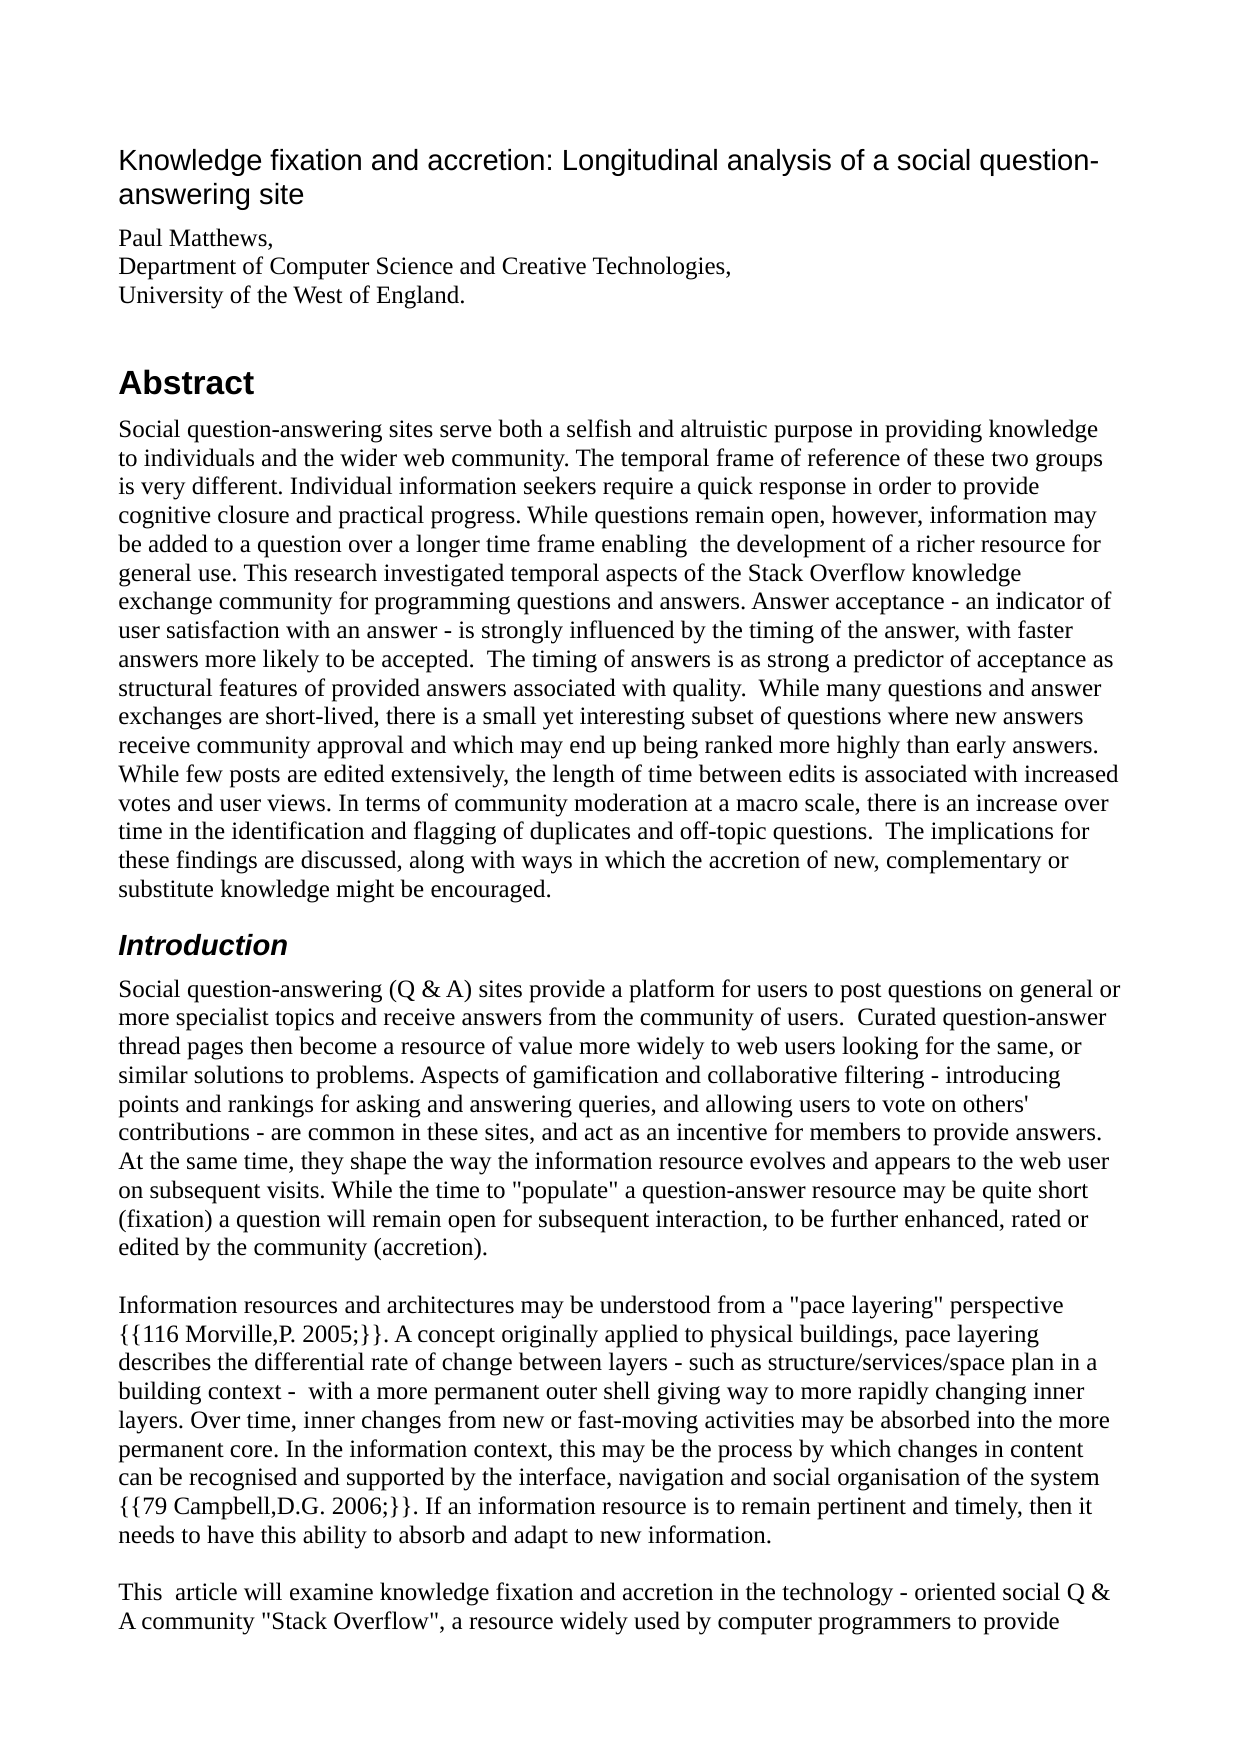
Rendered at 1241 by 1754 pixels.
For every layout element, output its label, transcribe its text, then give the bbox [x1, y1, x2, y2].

text Department of Computer Science and Creative Technologies, [118, 251, 1122, 280]
subtitle Abstract [118, 363, 1122, 401]
subtitle Introduction [118, 928, 1122, 961]
text This article will examine knowledge fixation and accretion in the technology - oriented social Q & A community "Stack Overflow", a resource widely used by computer programmers to provide [118, 1577, 1122, 1635]
subtitle Knowledge fixation and accretion: Longitudinal analysis of a social question-answering site [118, 143, 1122, 210]
text University of the West of England. [118, 280, 1122, 309]
text Social question-answering sites serve both a selfish and altruistic purpose in providing knowledge to individuals and the wider web community. The temporal frame of reference of these two groups is very different. Individual information seekers require a quick response in order to provide cognitive closure and practical progress. While questions remain open, however, information may be added to a question over a longer time frame enabling the development of a richer resource for general use. This research investigated temporal aspects of the Stack Overflow knowledge exchange community for programming questions and answers. Answer acceptance - an indicator of user satisfaction with an answer - is strongly influenced by the timing of the answer, with faster answers more likely to be accepted. The timing of answers is as strong a predictor of acceptance as structural features of provided answers associated with quality. While many questions and answer exchanges are short-lived, there is a small yet interesting subset of questions where new answers receive community approval and which may end up being ranked more highly than early answers. While few posts are edited extensively, the length of time between edits is associated with increased votes and user views. In terms of community moderation at a macro scale, there is an increase over time in the identification and flagging of duplicates and off-topic questions. The implications for these findings are discussed, along with ways in which the accretion of new, complementary or substitute knowledge might be encouraged. [118, 414, 1122, 903]
text Paul Matthews, [118, 223, 1122, 251]
text Information resources and architectures may be understood from a "pace layering" perspective {{116 Morville,P. 2005;}}. A concept originally applied to physical buildings, pace layering describes the differential rate of change between layers - such as structure/services/space plan in a building context - with a more permanent outer shell giving way to more rapidly changing inner layers. Over time, inner changes from new or fast-moving activities may be absorbed into the more permanent core. In the information context, this may be the process by which changes in content can be recognised and supported by the interface, navigation and social organisation of the system {{79 Campbell,D.G. 2006;}}. If an information resource is to remain pertinent and timely, then it needs to have this ability to absorb and adapt to new information. [118, 1290, 1122, 1549]
text Social question-answering (Q & A) sites provide a platform for users to post questions on general or more specialist topics and receive answers from the community of users. Curated question-answer thread pages then become a resource of value more widely to web users looking for the same, or similar solutions to problems. Aspects of gamification and collaborative filtering - introducing points and rankings for asking and answering queries, and allowing users to vote on others' contributions - are common in these sites, and act as an incentive for members to provide answers. At the same time, they shape the way the information resource evolves and appears to the web user on subsequent visits. While the time to "populate" a question-answer resource may be quite short (fixation) a question will remain open for subsequent interaction, to be further enhanced, rated or edited by the community (accretion). [118, 974, 1122, 1261]
